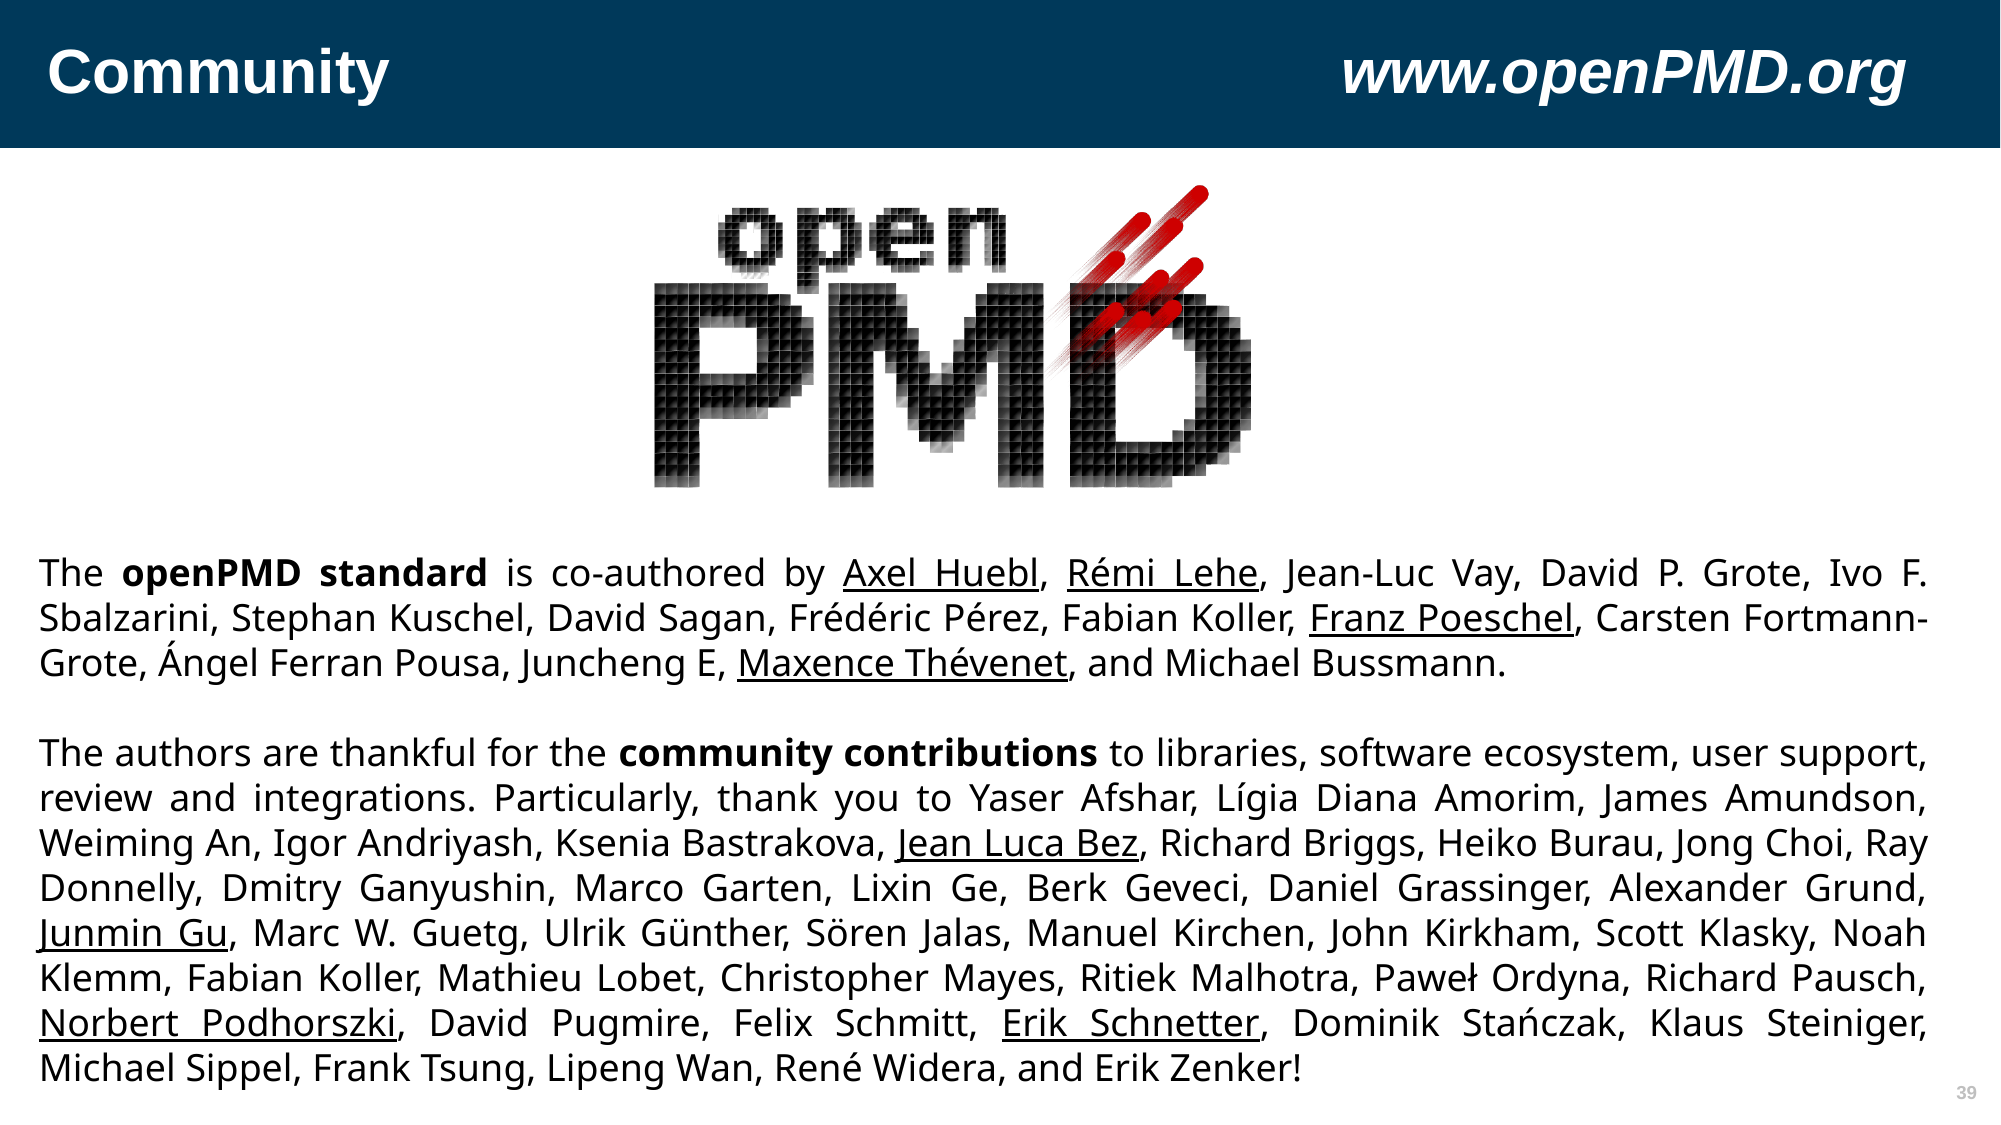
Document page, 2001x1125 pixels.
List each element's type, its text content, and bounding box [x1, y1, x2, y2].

text_box The openPMD standard is co-authored by Axel Huebl, Rémi Lehe, Jean-Luc Vay, David P. Grote, Ivo F. Sbalzarini, Stephan Kuschel, David Sagan, Frédéric Pérez, Fabian Koller, Franz Poeschel, Carsten Fortmann-Grote, Ángel Ferran Pousa, Juncheng E, Maxence Thévenet, and Michael Bussmann. The authors are thankful for the community contributions to libraries, software ecosystem, user support, review and integrations. Particularly, thank you to Yaser Afshar, Lígia Diana Amorim, James Amundson, Weiming An, Igor Andriyash, Ksenia Bastrakova, Jean Luca Bez, Richard Briggs, Heiko Burau, Jong Choi, Ray Donnelly, Dmitry Ganyushin, Marco Garten, Lixin Ge, Berk Geveci, Daniel Grassinger, Alexander Grund, Junmin Gu, Marc W. Guetg, Ulrik Günther, Sören Jalas, Manuel Kirchen, John Kirkham, Scott Klasky, Noah Klemm, Fabian Koller, Mathieu Lobet, Christopher Mayes, Ritiek Malhotra, Paweł Ordyna, Richard Pausch, Norbert Podhorszki, David Pugmire, Felix Schmitt, Erik Schnetter, Dominik Stańczak, Klaus Steiniger, Michael Sippel, Frank Tsung, Lipeng Wan, René Widera, and Erik Zenker! [23, 533, 1944, 1104]
picture [623, 168, 1299, 525]
text_box Community www.openPMD.org [0, 0, 2001, 148]
